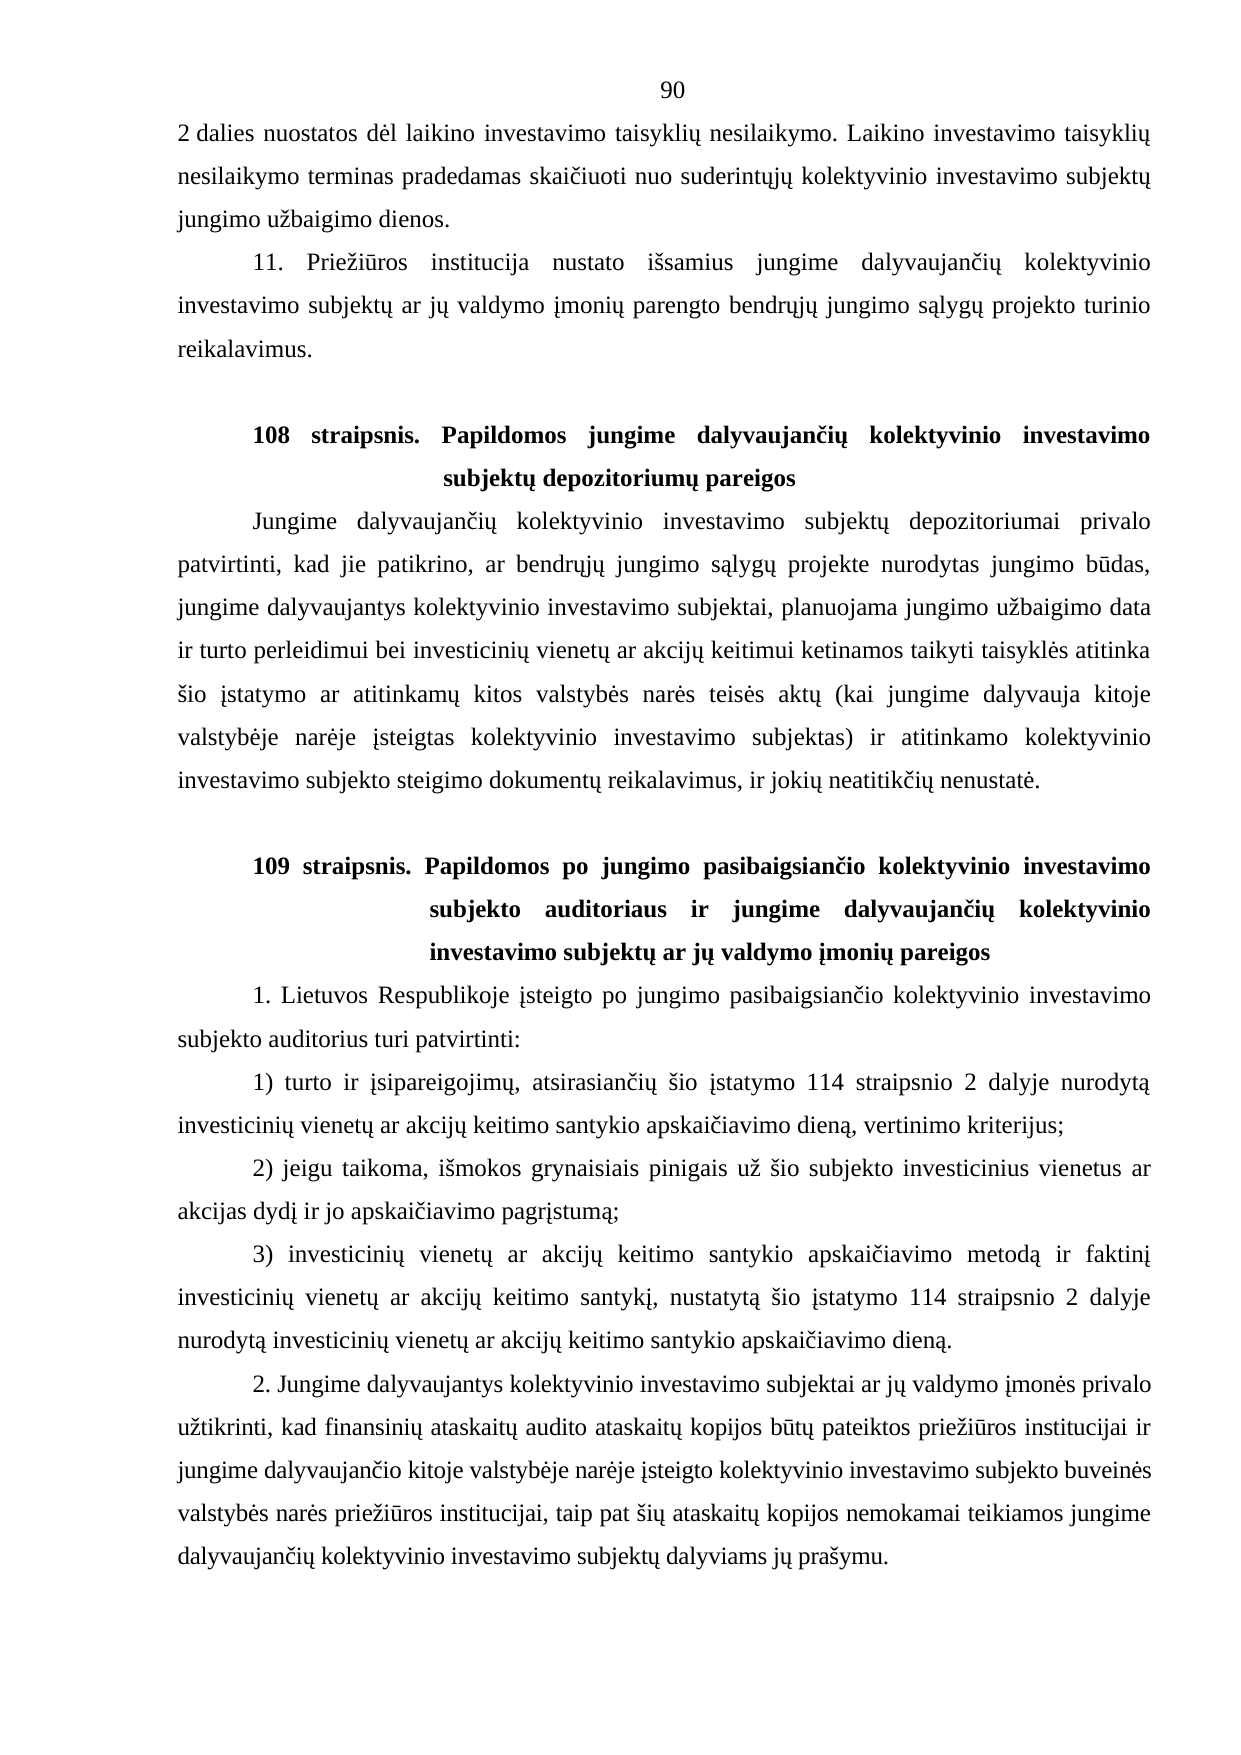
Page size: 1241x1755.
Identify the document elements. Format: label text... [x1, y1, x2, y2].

text 2. Jungime dalyvaujantys kolektyvinio investavimo subjektai ar jų valdymo įmonės privalo užtikrinti, kad finansinių ataskaitų audito ataskaitų kopijos būtų pateiktos priežiūros institucijai ir jungime dalyvaujančio kitoje valstybėje narėje įsteigto kolektyvinio investavimo subjekto buveinės valstybės narės priežiūros institucijai, taip pat šių ataskaitų kopijos nemokamai teikiamos jungime dalyvaujančių kolektyvinio investavimo subjektų dalyviams jų prašymu. [177, 1369, 1152, 1570]
text Jungime dalyvaujančių kolektyvinio investavimo subjektų depozitoriumai privalo patvirtinti, kad jie patikrino, ar bendrųjų jungimo sąlygų projekte nurodytas jungimo būdas, jungime dalyvaujantys kolektyvinio investavimo subjektai, planuojama jungimo užbaigimo data ir turto perleidimui bei investicinių vienetų ar akcijų keitimui ketinamos taikyti taisyklės atitinka šio įstatymo ar atitinkamų kitos valstybės narės teisės aktų (kai jungime dalyvauja kitoje valstybėje narėje įsteigtas kolektyvinio investavimo subjektas) ir atitinkamo kolektyvinio investavimo subjekto steigimo dokumentų reikalavimus, ir jokių neatitikčių nenustatė. [177, 506, 1152, 794]
text 3) investicinių vienetų ar akcijų keitimo santykio apskaičiavimo metodą ir faktinį investicinių vienetų ar akcijų keitimo santykį, nustatytą šio įstatymo 114 straipsnio 2 dalyje nurodytą investicinių vienetų ar akcijų keitimo santykio apskaičiavimo dieną. [177, 1239, 1152, 1354]
text 108 straipsnis. Papildomos jungime dalyvaujančių kolektyvinio investavimo subjektų depozitoriumų pareigos [252, 420, 1152, 492]
text 109 straipsnis. Papildomos po jungimo pasibaigsiančio kolektyvinio investavimo subjekto auditoriaus ir jungime dalyvaujančių kolektyvinio investavimo subjektų ar jų valdymo įmonių pareigos [252, 851, 1152, 966]
text 2 dalies nuostatos dėl laikino investavimo taisyklių nesilaikymo. Laikino investavimo taisyklių nesilaikymo terminas pradedamas skaičiuoti nuo suderintųjų kolektyvinio investavimo subjektų jungimo užbaigimo dienos. [177, 118, 1152, 233]
text 1) turto ir įsipareigojimų, atsirasiančių šio įstatymo 114 straipsnio 2 dalyje nurodytą investicinių vienetų ar akcijų keitimo santykio apskaičiavimo dieną, vertinimo kriterijus; [177, 1067, 1152, 1139]
text 1. Lietuvos Respublikoje įsteigto po jungimo pasibaigsiančio kolektyvinio investavimo subjekto auditorius turi patvirtinti: [177, 981, 1152, 1052]
text 11. Priežiūros institucija nustato išsamius jungime dalyvaujančių kolektyvinio investavimo subjektų ar jų valdymo įmonių parengto bendrųjų jungimo sąlygų projekto turinio reikalavimus. [177, 247, 1152, 362]
text 2) jeigu taikoma, išmokos grynaisiais pinigais už šio subjekto investicinius vienetus ar akcijas dydį ir jo apskaičiavimo pagrįstumą; [177, 1153, 1152, 1225]
